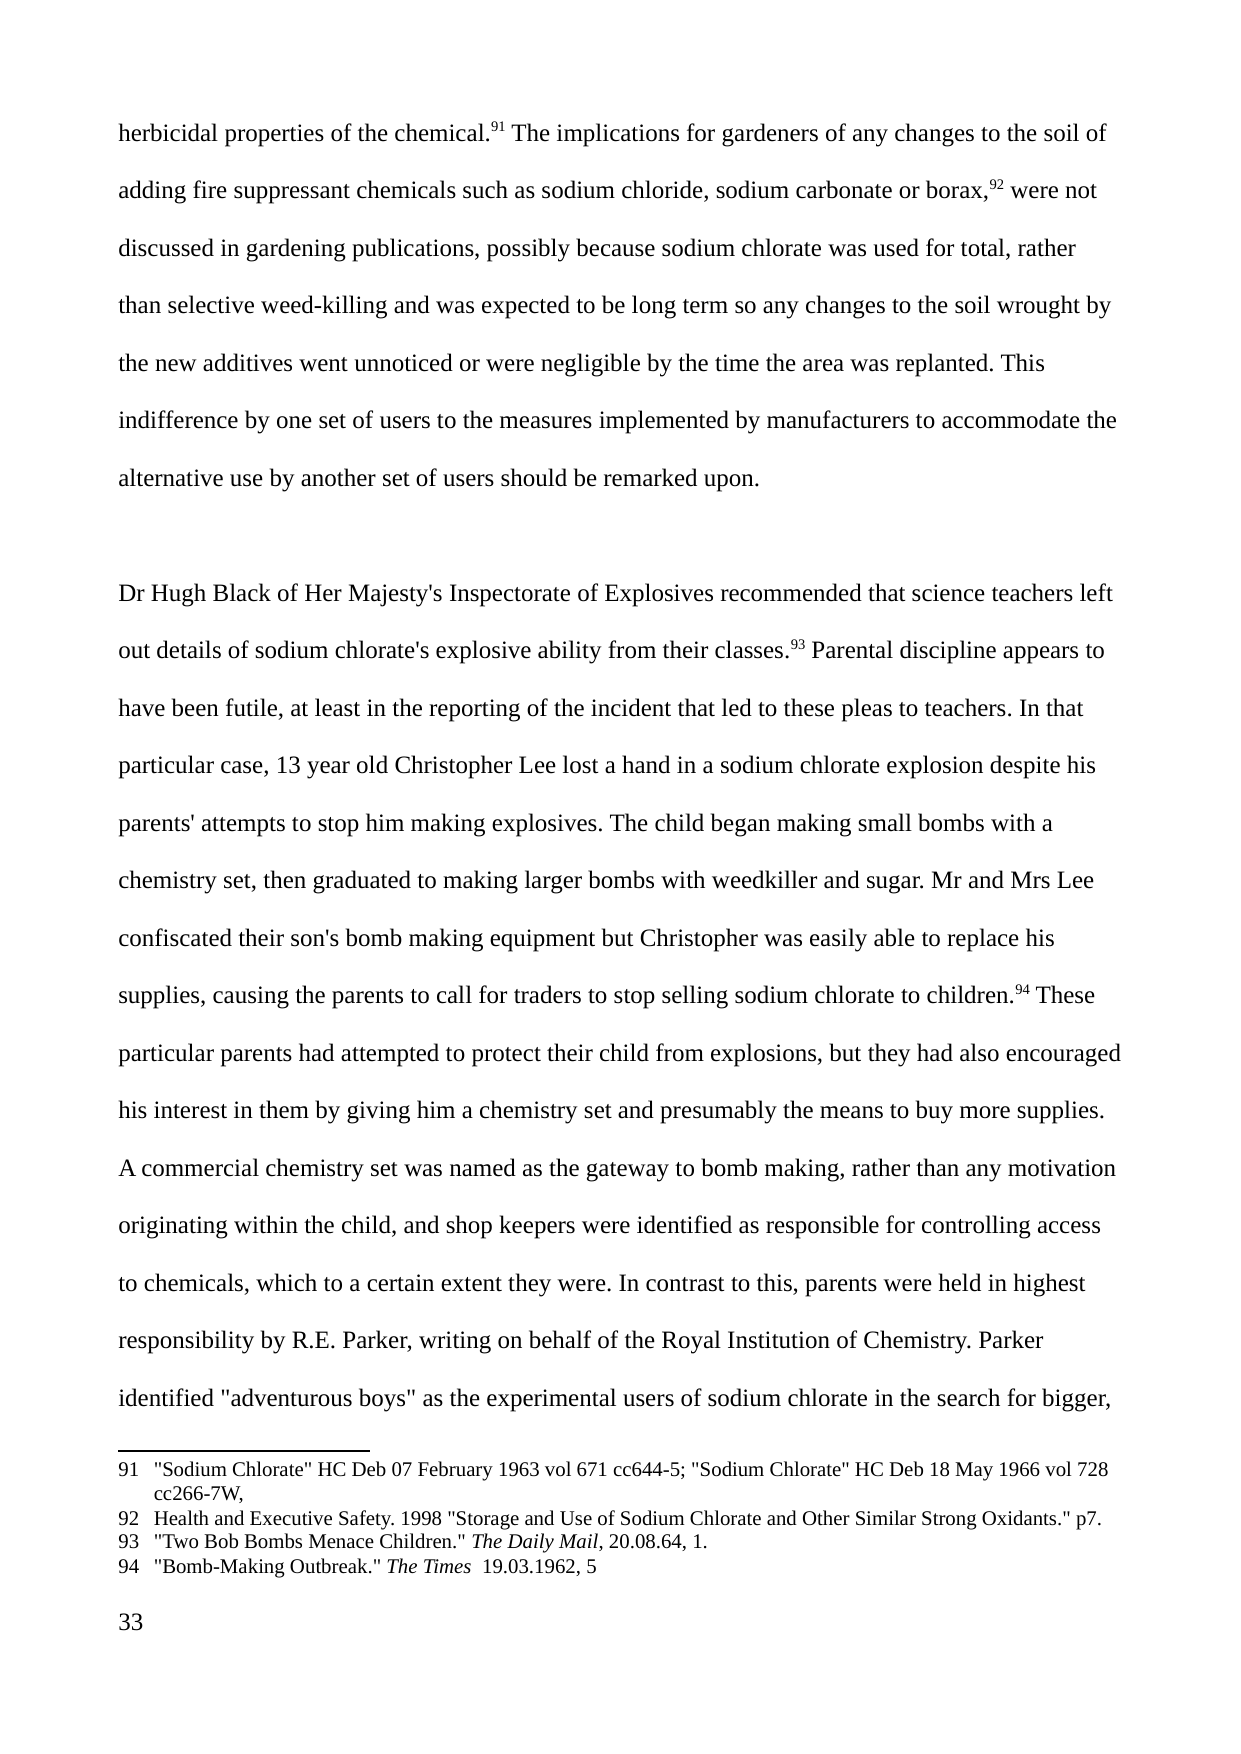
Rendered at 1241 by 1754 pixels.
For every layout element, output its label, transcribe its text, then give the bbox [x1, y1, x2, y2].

text Health and Executive Safety. 1998 "Storage and Use of Sodium Chlorate and Other Similar Strong Oxidants." p7. [118, 1505, 1122, 1529]
text "Sodium Chlorate" HC Deb 07 February 1963 vol 671 cc644-5; "Sodium Chlorate" HC Deb 18 May 1966 vol 728 cc266-7W, [118, 1457, 1122, 1505]
text "Two Bob Bombs Menace Children." The Daily Mail, 20.08.64, 1. [118, 1529, 1122, 1553]
text "Bomb-Making Outbreak." The Times 19.03.1962, 5 [118, 1553, 1122, 1578]
text Dr Hugh Black of Her Majesty's Inspectorate of Explosives recommended that science teachers left out details of sodium chlorate's explosive ability from their classes. Parental discipline appears to have been futile, at least in the reporting of the incident that led to these pleas to teachers. In that particular case, 13 year old Christopher Lee lost a hand in a sodium chlorate explosion despite his parents' attempts to stop him making explosives. The child began making small bombs with a chemistry set, then graduated to making larger bombs with weedkiller and sugar. Mr and Mrs Lee confiscated their son's bomb making equipment but Christopher was easily able to replace his supplies, causing the parents to call for traders to stop selling sodium chlorate to children. These particular parents had attempted to protect their child from explosions, but they had also encouraged his interest in them by giving him a chemistry set and presumably the means to buy more supplies. A commercial chemistry set was named as the gateway to bomb making, rather than any motivation originating within the child, and shop keepers were identified as responsible for controlling access to chemicals, which to a certain extent they were. In contrast to this, parents were held in highest responsibility by R.E. Parker, writing on behalf of the Royal Institution of Chemistry. Parker identified "adventurous boys" as the experimental users of sodium chlorate in the search for bigger, [118, 578, 1122, 1412]
text herbicidal properties of the chemical. The implications for gardeners of any changes to the soil of adding fire suppressant chemicals such as sodium chloride, sodium carbonate or borax, were not discussed in gardening publications, possibly because sodium chlorate was used for total, rather than selective weed-killing and was expected to be long term so any changes to the soil wrought by the new additives went unnoticed or were negligible by the time the area was replanted. This indifference by one set of users to the measures implemented by manufacturers to accommodate the alternative use by another set of users should be remarked upon. [118, 118, 1122, 492]
